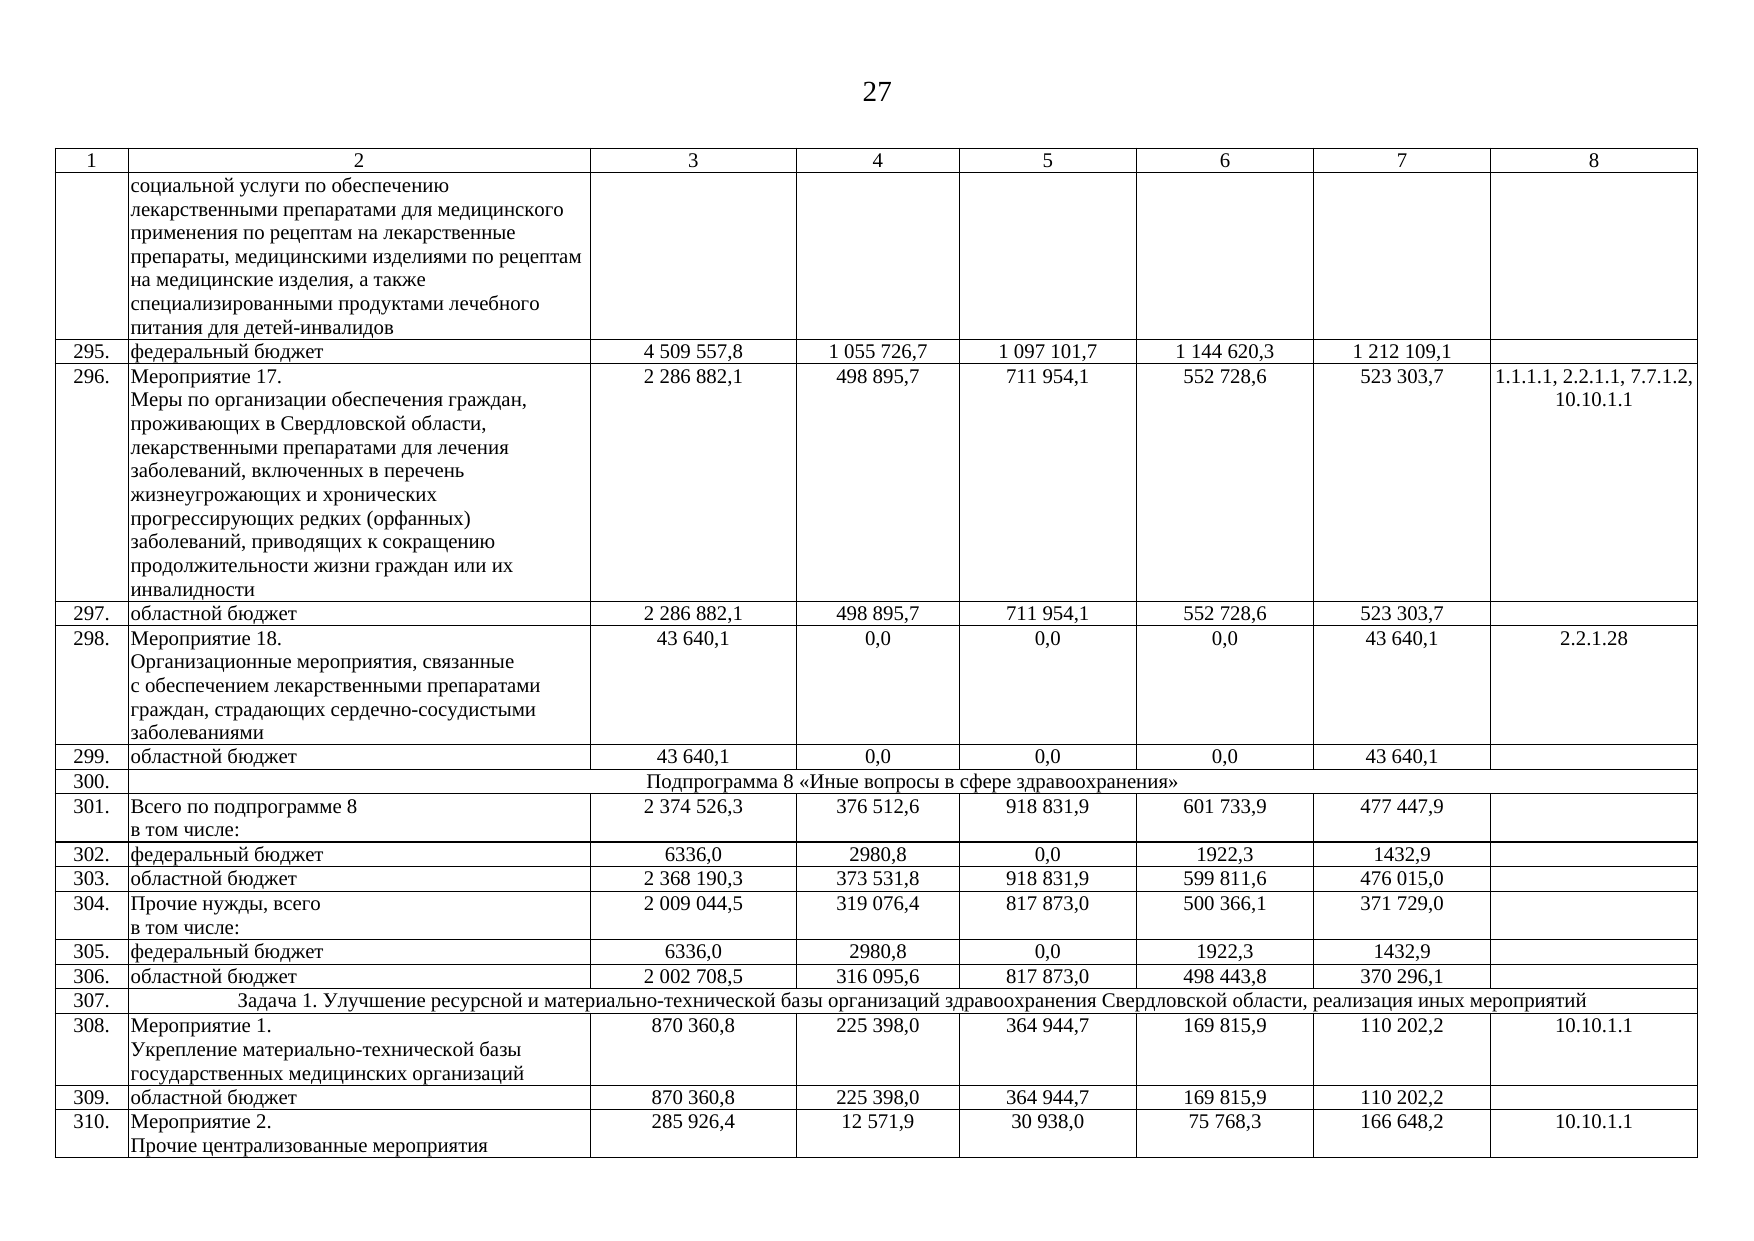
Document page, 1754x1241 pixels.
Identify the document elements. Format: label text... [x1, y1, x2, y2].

table_cell 1 212 109,1 [1314, 340, 1490, 363]
table_cell 2 368 190,3 [591, 867, 796, 891]
table_cell социальной услуги по обеспечению лекарственными препаратами для медицинского применения по рецептам на лекарственные препараты, медицинскими изделиями по рецептам на медицинские изделия, а также специализированными продуктами лечебного питания для детей-инвалидов [129, 173, 590, 339]
table_cell [1314, 173, 1490, 339]
table_cell 364 944,7 [960, 1086, 1136, 1109]
table_cell 10.10.1.1 [1491, 1110, 1697, 1157]
table_header 8 [1491, 149, 1697, 172]
table_cell [1491, 173, 1697, 339]
table_cell 110 202,2 [1314, 1014, 1490, 1084]
table_cell 1922,3 [1137, 843, 1313, 866]
table_cell 477 447,9 [1314, 794, 1490, 841]
table_cell 2 009 044,5 [591, 892, 796, 939]
table_cell 1 097 101,7 [960, 340, 1136, 363]
table_cell 711 954,1 [960, 364, 1136, 601]
table_cell 319 076,4 [797, 892, 959, 939]
table_cell 2.2.1.28 [1491, 626, 1697, 744]
table_cell 370 296,1 [1314, 965, 1490, 988]
table_cell 110 202,2 [1314, 1086, 1490, 1109]
table_cell [797, 173, 959, 339]
table_cell 169 815,9 [1137, 1086, 1313, 1109]
table_cell 302. [56, 843, 128, 866]
table_cell 476 015,0 [1314, 867, 1490, 891]
table_cell 285 926,4 [591, 1110, 796, 1157]
table_cell 43 640,1 [591, 745, 796, 769]
table_cell 1432,9 [1314, 843, 1490, 866]
table_cell 307. [56, 989, 128, 1013]
table_cell 364 944,7 [960, 1014, 1136, 1084]
table_cell 0,0 [1137, 626, 1313, 744]
table_cell 43 640,1 [1314, 745, 1490, 769]
table_cell Мероприятие 2. Прочие централизованные мероприятия [129, 1110, 590, 1157]
table_cell 498 443,8 [1137, 965, 1313, 988]
table_cell 296. [56, 364, 128, 601]
table_cell [56, 173, 128, 339]
table_cell 817 873,0 [960, 892, 1136, 939]
table_cell [960, 173, 1136, 339]
table_cell 523 303,7 [1314, 602, 1490, 625]
table_cell 2 286 882,1 [591, 364, 796, 601]
table_cell 498 895,7 [797, 364, 959, 601]
table_cell 0,0 [960, 843, 1136, 866]
table_cell [1491, 794, 1697, 841]
table_cell 300. [56, 770, 128, 793]
table_cell Мероприятие 1. Укрепление материально-технической базы государственных медицинских организаций [129, 1014, 590, 1084]
table_cell [1491, 892, 1697, 939]
table_cell Мероприятие 18. Организационные мероприятия, связанные с обеспечением лекарственными препаратами граждан, страдающих сердечно-сосудистыми заболеваниями [129, 626, 590, 744]
table_cell 711 954,1 [960, 602, 1136, 625]
table_cell 376 512,6 [797, 794, 959, 841]
table_cell областной бюджет [129, 745, 590, 769]
table_cell 295. [56, 340, 128, 363]
table_cell 301. [56, 794, 128, 841]
table_cell 2 286 882,1 [591, 602, 796, 625]
table_header 2 [129, 149, 590, 172]
table_cell 817 873,0 [960, 965, 1136, 988]
table_cell 299. [56, 745, 128, 769]
table_cell 43 640,1 [1314, 626, 1490, 744]
table_cell 601 733,9 [1137, 794, 1313, 841]
table_cell 0,0 [797, 745, 959, 769]
table_cell Всего по подпрограмме 8 в том числе: [129, 794, 590, 841]
table_cell 298. [56, 626, 128, 744]
table_cell 552 728,6 [1137, 364, 1313, 601]
table_cell Подпрограмма 8 «Иные вопросы в сфере здравоохранения» [129, 770, 1697, 793]
table_cell 6336,0 [591, 843, 796, 866]
table_cell 0,0 [960, 940, 1136, 963]
table_cell федеральный бюджет [129, 340, 590, 363]
table_cell областной бюджет [129, 867, 590, 891]
table_cell 308. [56, 1014, 128, 1084]
table_header 7 [1314, 149, 1490, 172]
table_cell 918 831,9 [960, 794, 1136, 841]
table_cell 918 831,9 [960, 867, 1136, 891]
table_cell [1137, 173, 1313, 339]
table_cell 0,0 [1137, 745, 1313, 769]
table_header 3 [591, 149, 796, 172]
table_cell 2 374 526,3 [591, 794, 796, 841]
table_cell 43 640,1 [591, 626, 796, 744]
table_cell 10.10.1.1 [1491, 1014, 1697, 1084]
table_cell 523 303,7 [1314, 364, 1490, 601]
table_cell 169 815,9 [1137, 1014, 1313, 1084]
table_cell 303. [56, 867, 128, 891]
table_cell [1491, 602, 1697, 625]
table_cell [591, 173, 796, 339]
table_cell областной бюджет [129, 602, 590, 625]
table_cell 371 729,0 [1314, 892, 1490, 939]
table_cell федеральный бюджет [129, 843, 590, 866]
table_cell 552 728,6 [1137, 602, 1313, 625]
table_cell [1491, 1086, 1697, 1109]
table_cell [1491, 340, 1697, 363]
table_cell 1 144 620,3 [1137, 340, 1313, 363]
table_header 1 [56, 149, 128, 172]
table_cell 316 095,6 [797, 965, 959, 988]
table_cell [1491, 843, 1697, 866]
table_cell 2980,8 [797, 940, 959, 963]
table_cell 75 768,3 [1137, 1110, 1313, 1157]
table_cell 870 360,8 [591, 1014, 796, 1084]
table_cell 1432,9 [1314, 940, 1490, 963]
table_cell 599 811,6 [1137, 867, 1313, 891]
table_cell 304. [56, 892, 128, 939]
table_cell федеральный бюджет [129, 940, 590, 963]
table_cell 0,0 [960, 745, 1136, 769]
table_cell 0,0 [960, 626, 1136, 744]
table_cell 225 398,0 [797, 1086, 959, 1109]
table_cell [1491, 965, 1697, 988]
table_cell Задача 1. Улучшение ресурсной и материально-технической базы организаций здравоохранения Свердловской области, реализация иных мероприятий [129, 989, 1697, 1013]
table_cell 373 531,8 [797, 867, 959, 891]
table_cell 310. [56, 1110, 128, 1157]
table_cell 30 938,0 [960, 1110, 1136, 1157]
table_cell 4 509 557,8 [591, 340, 796, 363]
table_cell 305. [56, 940, 128, 963]
table_cell 870 360,8 [591, 1086, 796, 1109]
table_header 4 [797, 149, 959, 172]
table_cell 6336,0 [591, 940, 796, 963]
table_cell [1491, 867, 1697, 891]
table_cell [1491, 745, 1697, 769]
table_cell 500 366,1 [1137, 892, 1313, 939]
table_cell 498 895,7 [797, 602, 959, 625]
table_cell 225 398,0 [797, 1014, 959, 1084]
table_cell областной бюджет [129, 965, 590, 988]
table_header 5 [960, 149, 1136, 172]
table_cell 1922,3 [1137, 940, 1313, 963]
table_cell 309. [56, 1086, 128, 1109]
table_cell 2 002 708,5 [591, 965, 796, 988]
table_cell 2980,8 [797, 843, 959, 866]
table_cell 12 571,9 [797, 1110, 959, 1157]
table_cell 1 055 726,7 [797, 340, 959, 363]
table_cell 306. [56, 965, 128, 988]
table_cell областной бюджет [129, 1086, 590, 1109]
table_cell 166 648,2 [1314, 1110, 1490, 1157]
table_cell Мероприятие 17. Меры по организации обеспечения граждан, проживающих в Свердловской области, лекарственными препаратами для лечения заболеваний, включенных в перечень жизнеугрожающих и хронических прогрессирующих редких (орфанных) заболеваний, приводящих к сокращению продолжительности жизни граждан или их инвалидности [129, 364, 590, 601]
table_header 6 [1137, 149, 1313, 172]
table_cell Прочие нужды, всего в том числе: [129, 892, 590, 939]
table_cell [1491, 940, 1697, 963]
table_cell 297. [56, 602, 128, 625]
table_cell 0,0 [797, 626, 959, 744]
table_cell 1.1.1.1, 2.2.1.1, 7.7.1.2, 10.10.1.1 [1491, 364, 1697, 601]
